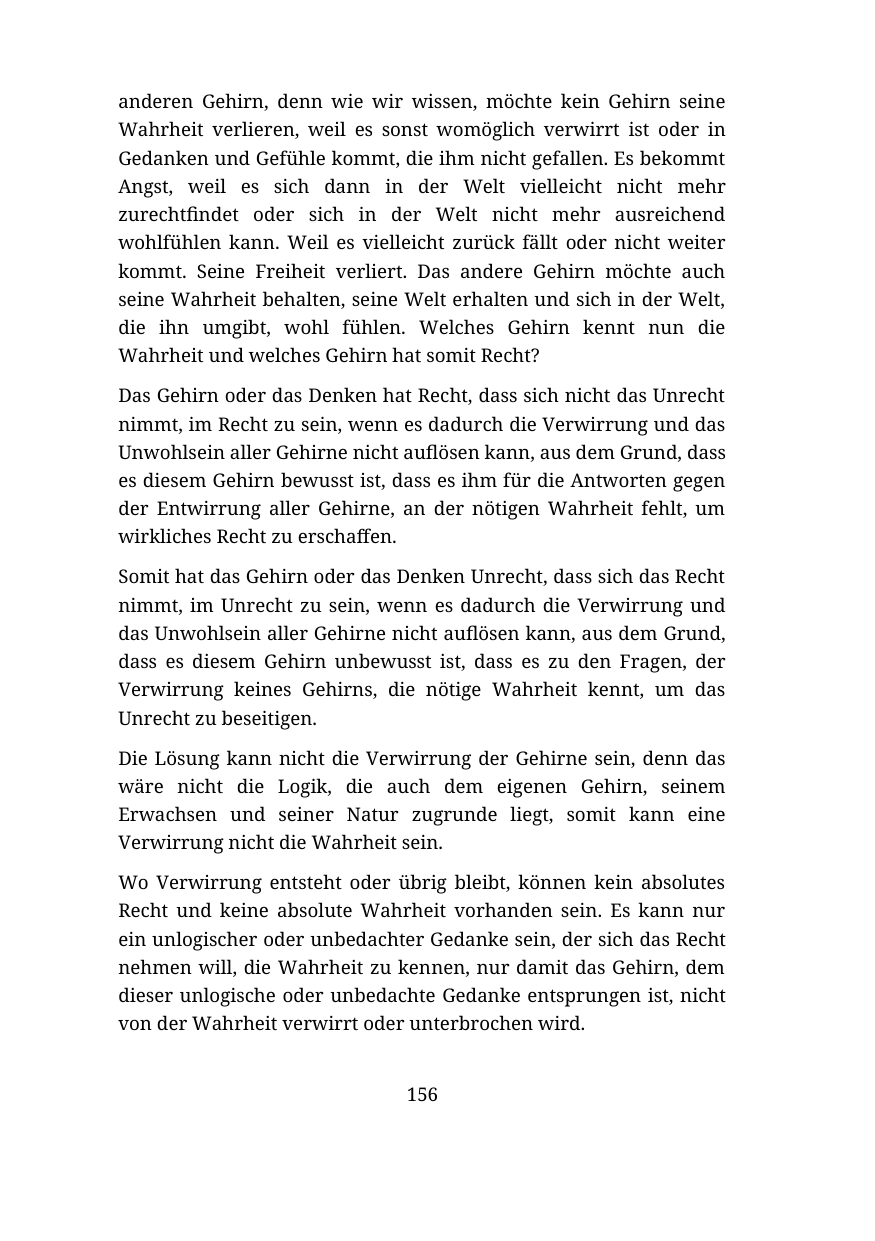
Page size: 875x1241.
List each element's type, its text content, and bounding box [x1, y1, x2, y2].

text anderen Gehirn, denn wie wir wissen, möchte kein Gehirn seine Wahrheit verlieren, weil es sonst womöglich verwirrt ist oder in Gedanken und Gefühle kommt, die ihm nicht gefallen. Es bekommt Angst, weil es sich dann in der Welt vielleicht nicht mehr zurechtfindet oder sich in der Welt nicht mehr ausreichend wohlfühlen kann. Weil es vielleicht zurück fällt oder nicht weiter kommt. Seine Freiheit verliert. Das andere Gehirn möchte auch seine Wahrheit behalten, seine Welt erhalten und sich in der Welt, die ihn umgibt, wohl fühlen. Welches Gehirn kennt nun die Wahrheit und welches Gehirn hat somit Recht? [118, 88, 726, 368]
text Somit hat das Gehirn oder das Denken Unrecht, dass sich das Recht nimmt, im Unrecht zu sein, wenn es dadurch die Verwirrung und das Unwohlsein aller Gehirne nicht auflösen kann, aus dem Grund, dass es diesem Gehirn unbewusst ist, dass es zu den Fragen, der Verwirrung keines Gehirns, die nötige Wahrheit kennt, um das Unrecht zu beseitigen. [118, 564, 726, 730]
text Die Lösung kann nicht die Verwirrung der Gehirne sein, denn das wäre nicht die Logik, die auch dem eigenen Gehirn, seinem Erwachsen und seiner Natur zugrunde liegt, somit kann eine Verwirrung nicht die Wahrheit sein. [118, 745, 726, 855]
text Wo Verwirrung entsteht oder übrig bleibt, können kein absolutes Recht und keine absolute Wahrheit vorhanden sein. Es kann nur ein unlogischer oder unbedachter Gedanke sein, der sich das Recht nehmen will, die Wahrheit zu kennen, nur damit das Gehirn, dem dieser unlogische oder unbedachte Gedanke entsprungen ist, nicht von der Wahrheit verwirrt oder unterbrochen wird. [118, 869, 726, 1036]
text Das Gehirn oder das Denken hat Recht, dass sich nicht das Unrecht nimmt, im Recht zu sein, wenn es dadurch die Verwirrung und das Unwohlsein aller Gehirne nicht auflösen kann, aus dem Grund, dass es diesem Gehirn bewusst ist, dass es ihm für die Antworten gegen der Entwirrung aller Gehirne, an der nötigen Wahrheit fehlt, um wirkliches Recht zu erschaffen. [118, 383, 726, 549]
